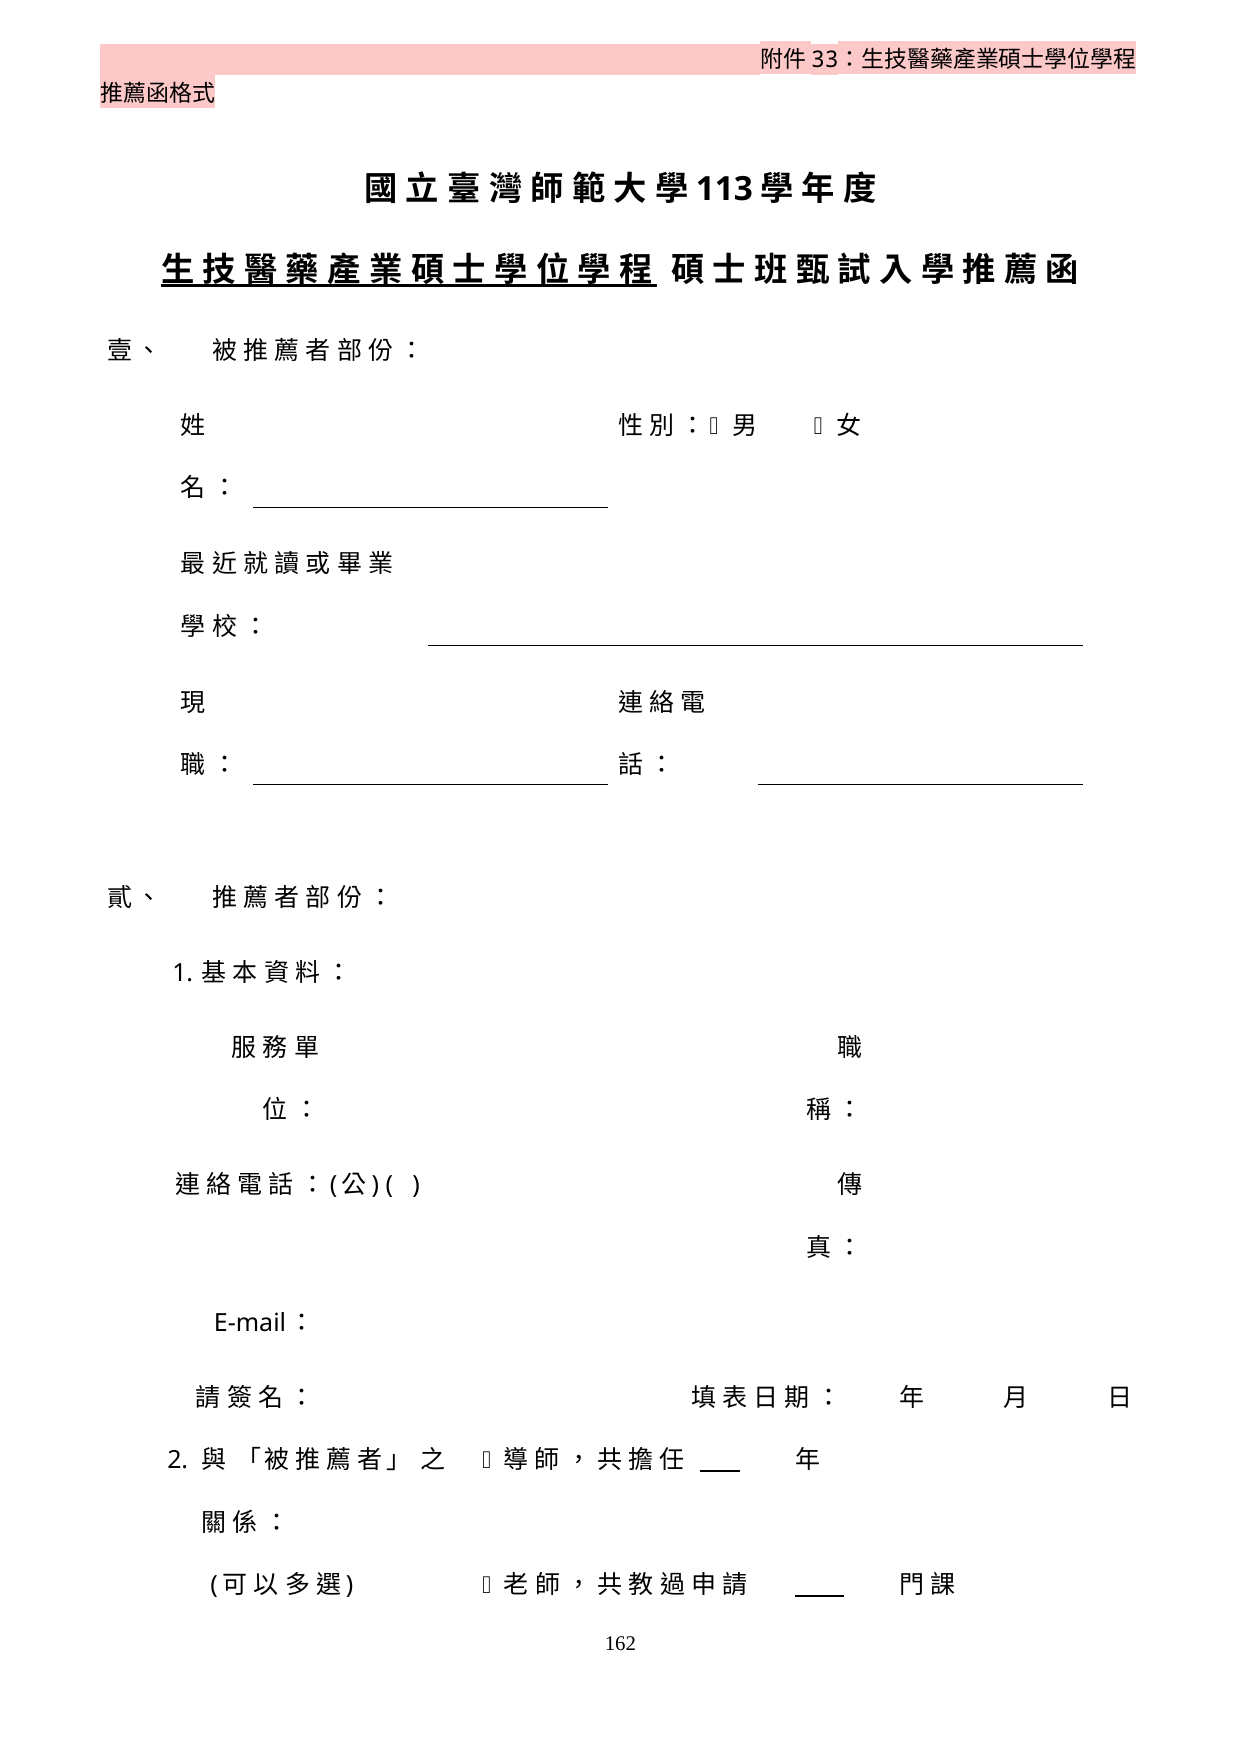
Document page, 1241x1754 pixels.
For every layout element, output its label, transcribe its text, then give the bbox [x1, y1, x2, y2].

text 生技醫藥產業碩士學位學程 碩士班甄試入學推薦函 [104, 226, 1136, 288]
table_cell [869, 1129, 1123, 1266]
table_cell [428, 508, 607, 645]
table_cell (可以多選) [163, 1541, 470, 1604]
table_cell 月 [993, 1341, 1031, 1416]
table_header 姓名： [166, 369, 253, 507]
table_cell [320, 1341, 676, 1416]
table_header [895, 369, 1082, 507]
list 被推薦者部份： [86, 307, 1136, 369]
table_cell [1031, 1341, 1092, 1416]
table_cell [758, 646, 1082, 784]
table_cell [931, 1341, 992, 1416]
table_cell 連絡電話： [608, 646, 757, 784]
table_cell 年 [782, 1416, 1123, 1541]
table_header 性別： 男  女 [608, 369, 895, 507]
table_cell 請簽名： [163, 1341, 320, 1416]
table_header [253, 369, 607, 507]
table_cell 日 [1093, 1341, 1123, 1416]
table_cell 最近就讀或畢業學校： [166, 507, 428, 645]
table_header [869, 916, 1123, 991]
table_cell 年 [885, 1341, 931, 1416]
table_header [782, 916, 868, 991]
table_cell 現職： [166, 645, 253, 784]
table_cell [425, 1129, 782, 1266]
table_cell [253, 645, 607, 784]
table_cell [782, 1541, 885, 1604]
table_header 1.基本資料： [163, 916, 782, 991]
table_cell  導師，共擔任 [470, 1416, 693, 1541]
table_cell [895, 507, 1082, 645]
table_cell [320, 1266, 693, 1341]
table_cell 職稱： [782, 991, 868, 1129]
table_cell 傳真： [782, 1129, 868, 1266]
table_cell [869, 991, 1123, 1129]
list 推薦者部份： [86, 854, 1136, 916]
table_cell 連絡電話：(公) ( ) [163, 1129, 424, 1266]
table_cell [693, 1266, 931, 1341]
table_cell [325, 991, 782, 1129]
table_cell 服務單位： [163, 991, 325, 1129]
table_cell [931, 1266, 1123, 1341]
table_cell 填表日期： [676, 1341, 885, 1416]
table_cell [608, 507, 895, 645]
table_cell 與「被推薦者」之關係： [163, 1416, 470, 1541]
text 國立臺灣師範大學113學年度 [104, 144, 1136, 207]
table_cell [693, 1416, 782, 1541]
table_cell E-mail： [163, 1266, 320, 1341]
table_cell  老師，共教過申請 [470, 1541, 782, 1604]
table_cell 門課 [885, 1541, 1123, 1604]
